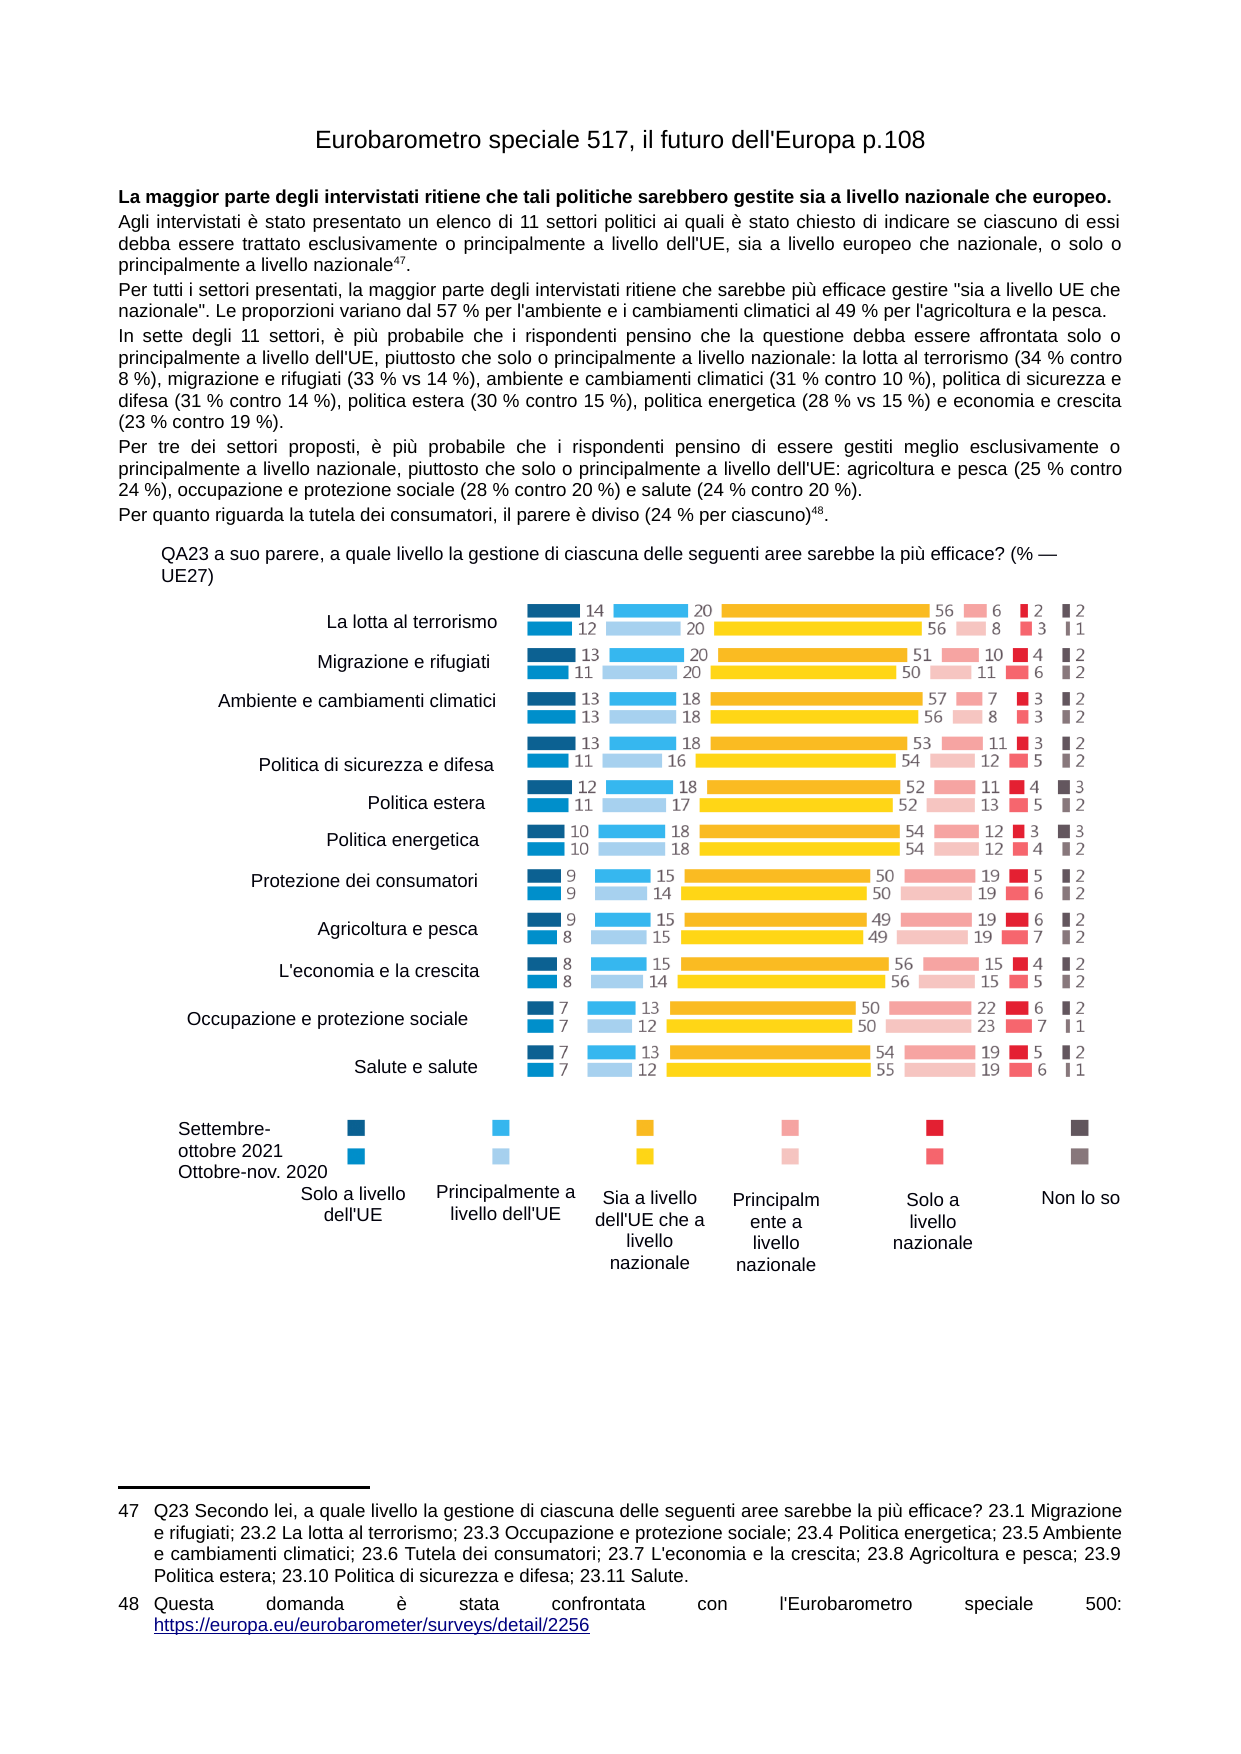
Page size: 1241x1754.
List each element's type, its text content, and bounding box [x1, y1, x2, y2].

text Agli intervistati è stato presentato un elenco di 11 settori politici ai quali è stato chiesto di indicare se ciascuno di essi debba essere trattato esclusivamente o principalmente a livello dell'UE, sia a livello europeo che nazionale, o solo o principalmente a livello nazionale. [118, 211, 1122, 276]
text Q23 Secondo lei, a quale livello la gestione di ciascuna delle seguenti aree sarebbe la più efficace? 23.1 Migrazione e rifugiati; 23.2 La lotta al terrorismo; 23.3 Occupazione e protezione sociale; 23.4 Politica energetica; 23.5 Ambiente e cambiamenti climatici; 23.6 Tutela dei consumatori; 23.7 L'economia e la crescita; 23.8 Agricoltura e pesca; 23.9 Politica estera; 23.10 Politica di sicurezza e difesa; 23.11 Salute. [118, 1500, 1122, 1586]
text In sette degli 11 settori, è più probabile che i rispondenti pensino che la questione debba essere affrontata solo o principalmente a livello dell'UE, piuttosto che solo o principalmente a livello nazionale: la lotta al terrorismo (34 % contro 8 %), migrazione e rifugiati (33 % vs 14 %), ambiente e cambiamenti climatici (31 % contro 10 %), politica di sicurezza e difesa (31 % contro 14 %), politica estera (30 % contro 15 %), politica energetica (28 % vs 15 %) e economia e crescita (23 % contro 19 %). [118, 325, 1122, 433]
picture [519, 585, 1094, 1085]
text Per tre dei settori proposti, è più probabile che i rispondenti pensino di essere gestiti meglio esclusivamente o principalmente a livello nazionale, piuttosto che solo o principalmente a livello dell'UE: agricoltura e pesca (25 % contro 24 %), occupazione e protezione sociale (28 % contro 20 %) e salute (24 % contro 20 %). [118, 436, 1122, 501]
text Per tutti i settori presentati, la maggior parte degli intervistati ritiene che sarebbe più efficace gestire "sia a livello UE che nazionale". Le proporzioni variano dal 57 % per l'ambiente e i cambiamenti climatici al 49 % per l'agricoltura e la pesca. [118, 279, 1122, 322]
text Questa domanda è stata confrontata con l'Eurobarometro speciale 500: https://europa.eu/eurobarometer/surveys/detail/2256 [118, 1593, 1122, 1636]
text Per quanto riguarda la tutela dei consumatori, il parere è diviso (24 % per ciascuno). [118, 504, 1122, 526]
picture [321, 1109, 1098, 1171]
text La maggior parte degli intervistati ritiene che tali politiche sarebbero gestite sia a livello nazionale che europeo. [118, 186, 1122, 208]
